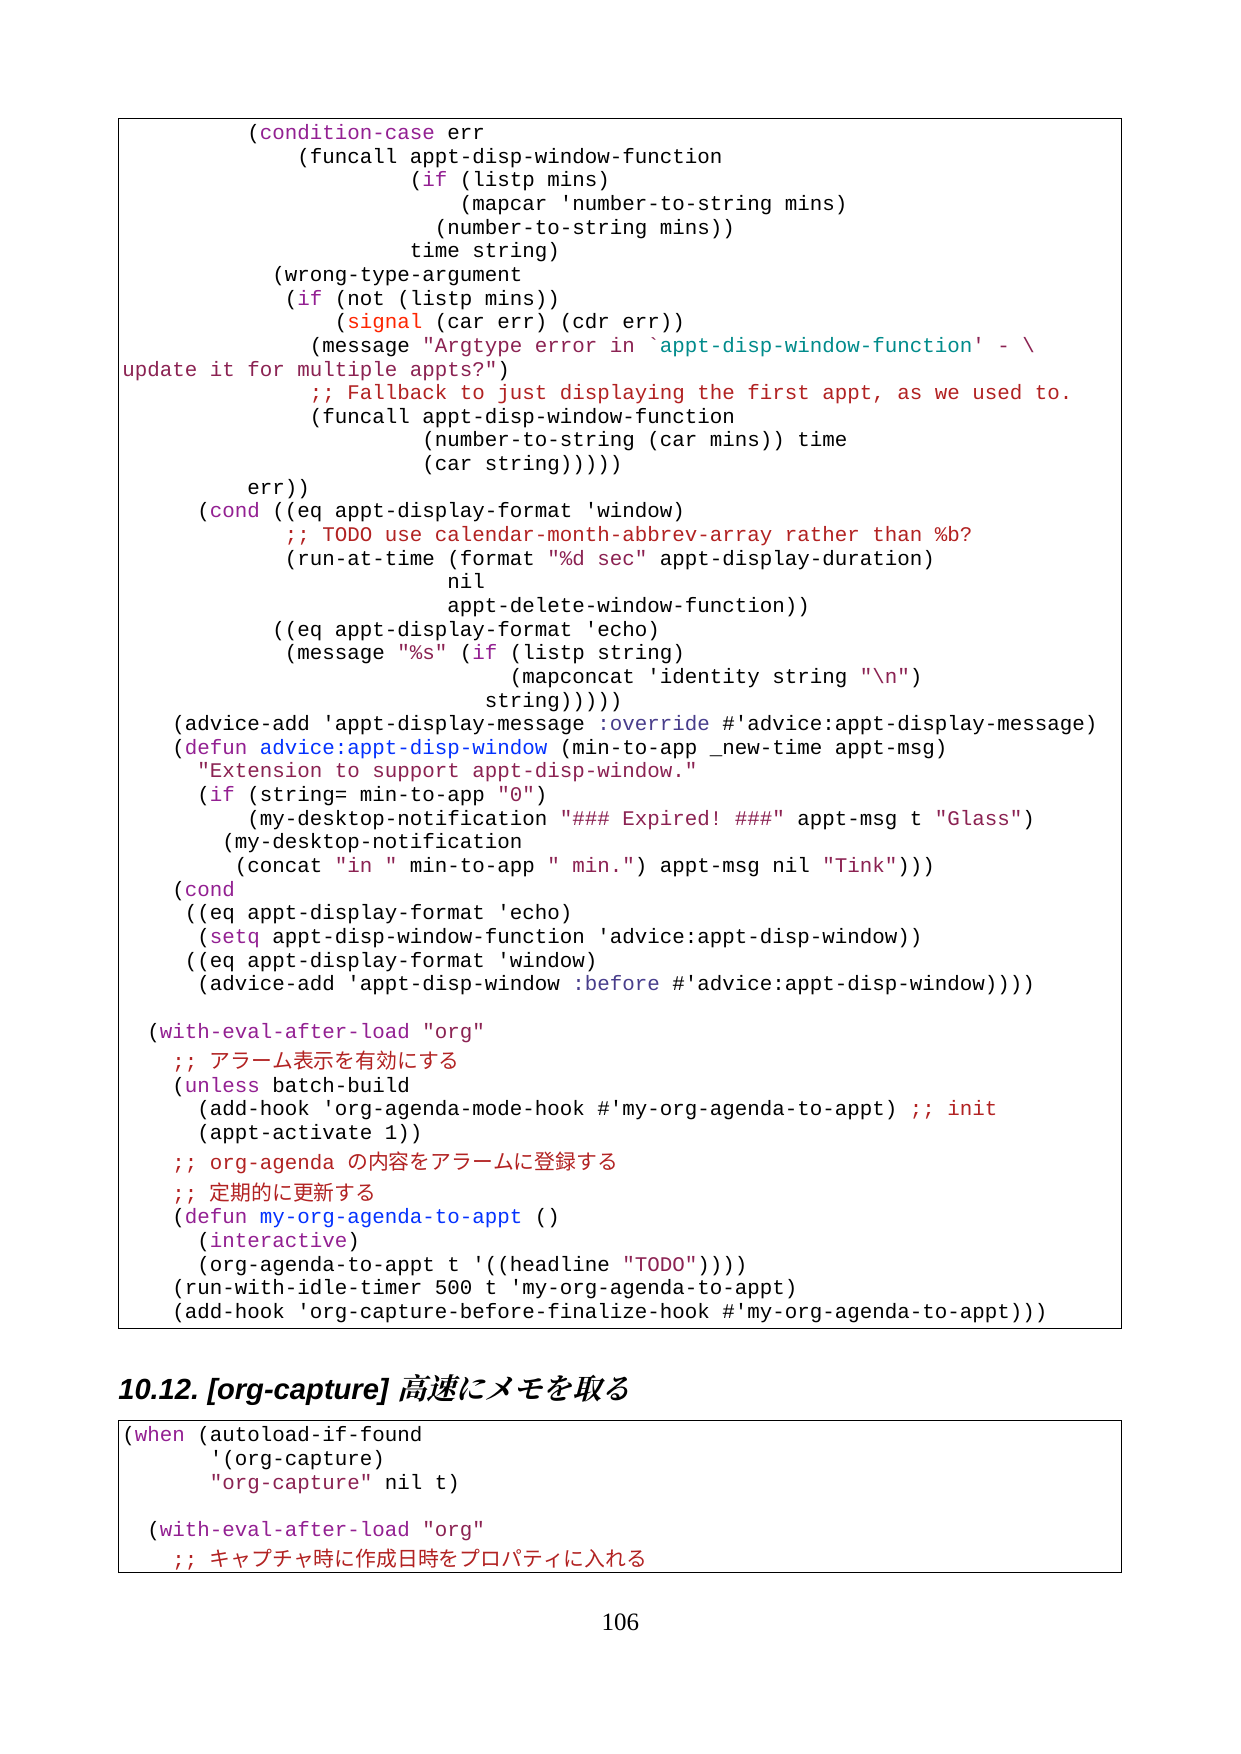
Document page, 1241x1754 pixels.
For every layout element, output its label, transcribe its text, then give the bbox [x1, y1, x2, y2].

text (cond [119, 875, 1121, 898]
text nil [119, 567, 1121, 591]
text (if (listp mins) [119, 165, 1121, 189]
text (if (not (listp mins)) [119, 284, 1121, 307]
text (appt-activate 1)) [119, 1118, 1121, 1142]
text (setq appt-disp-window-function 'advice:appt-disp-window)) [119, 922, 1121, 946]
text (number-to-string (car mins)) time [119, 426, 1121, 449]
text string))))) [119, 686, 1121, 709]
text (car string))))) [119, 449, 1121, 473]
text (run-with-idle-timer 500 t 'my-org-agenda-to-appt) [119, 1273, 1121, 1297]
text '(org-capture) [119, 1444, 1121, 1468]
text update it for multiple appts?") [119, 354, 1121, 378]
text (advice-add 'appt-display-message :override #'advice:appt-display-message) [119, 709, 1121, 733]
text (message "%s" (if (listp string) [119, 638, 1121, 662]
text (unless batch-build [119, 1071, 1121, 1094]
text (mapcar 'number-to-string mins) [119, 189, 1121, 213]
text (mapconcat 'identity string "\n") [119, 662, 1121, 686]
text (add-hook 'org-capture-before-finalize-hook #'my-org-agenda-to-appt))) [119, 1297, 1121, 1328]
text "Extension to support appt-disp-window." [119, 757, 1121, 780]
text (if (string= min-to-app "0") [119, 780, 1121, 804]
text ((eq appt-display-format 'echo) [119, 898, 1121, 922]
text ;; アラーム表示を有効にする [119, 1040, 1121, 1071]
text (advice-add 'appt-disp-window :before #'advice:appt-disp-window)))) [119, 969, 1121, 993]
text (with-eval-after-load "org" [119, 1017, 1121, 1040]
text ((eq appt-display-format 'window) [119, 946, 1121, 969]
subtitle [org-capture] 高速にメモを取る [118, 1366, 1122, 1408]
text (run-at-time (format "%d sec" appt-display-duration) [119, 544, 1121, 567]
text (funcall appt-disp-window-function [119, 402, 1121, 426]
text ;; キャプチャ時に作成日時をプロパティに入れる [119, 1539, 1121, 1572]
text (condition-case err [119, 119, 1121, 142]
text (defun advice:appt-disp-window (min-to-app _new-time appt-msg) [119, 733, 1121, 757]
text appt-delete-window-function)) [119, 591, 1121, 615]
text "org-capture" nil t) [119, 1468, 1121, 1491]
text (number-to-string mins)) [119, 213, 1121, 236]
text ;; 定期的に更新する [119, 1172, 1121, 1202]
text (my-desktop-notification "### Expired! ###" appt-msg t "Glass") [119, 804, 1121, 827]
text (defun my-org-agenda-to-appt () [119, 1202, 1121, 1226]
text (concat "in " min-to-app " min.") appt-msg nil "Tink"))) [119, 851, 1121, 875]
text (message "Argtype error in `appt-disp-window-function' - \ [119, 331, 1121, 354]
text ;; org-agenda の内容をアラームに登録する [119, 1142, 1121, 1172]
text ;; Fallback to just displaying the first appt, as we used to. [119, 378, 1121, 402]
text err)) [119, 473, 1121, 496]
text (add-hook 'org-agenda-mode-hook #'my-org-agenda-to-appt) ;; init [119, 1094, 1121, 1118]
text (org-agenda-to-appt t '((headline "TODO")))) [119, 1250, 1121, 1273]
text ;; TODO use calendar-month-abbrev-array rather than %b? [119, 520, 1121, 544]
text time string) [119, 236, 1121, 260]
text (interactive) [119, 1226, 1121, 1250]
text (my-desktop-notification [119, 827, 1121, 851]
text (when (autoload-if-found [119, 1421, 1121, 1444]
text (funcall appt-disp-window-function [119, 142, 1121, 165]
text (cond ((eq appt-display-format 'window) [119, 496, 1121, 520]
text (signal (car err) (cdr err)) [119, 307, 1121, 331]
text (wrong-type-argument [119, 260, 1121, 284]
text ((eq appt-display-format 'echo) [119, 615, 1121, 638]
text (with-eval-after-load "org" [119, 1515, 1121, 1539]
